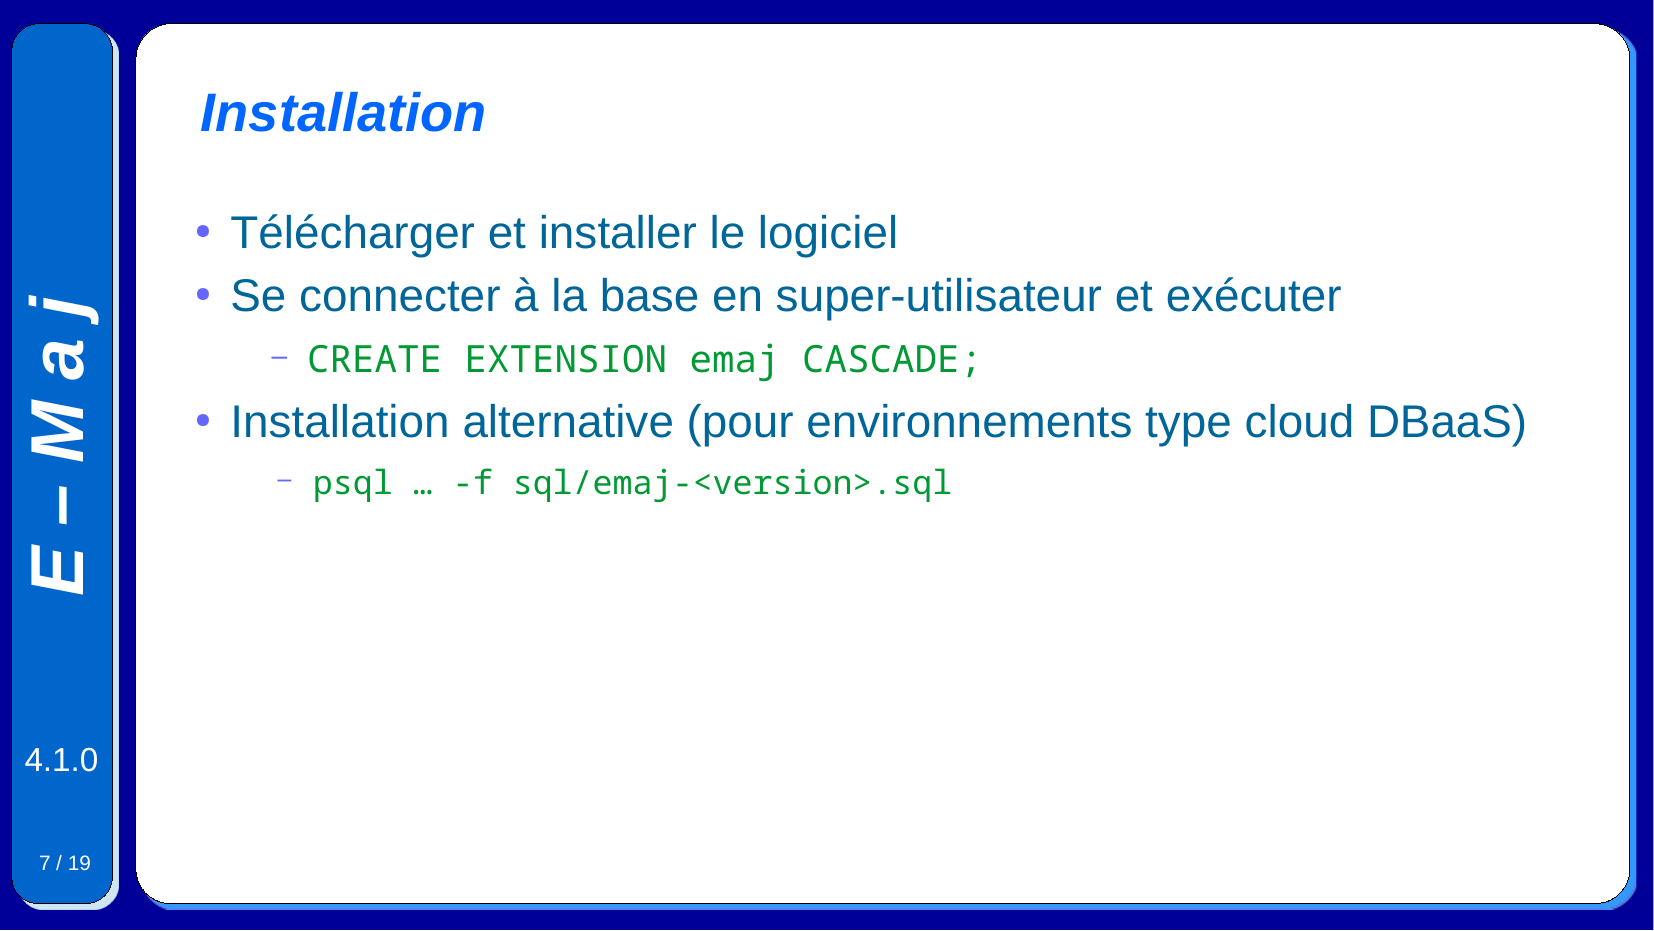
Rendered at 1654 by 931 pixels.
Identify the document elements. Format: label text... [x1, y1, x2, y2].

title Installation [200, 34, 1575, 191]
list Télécharger et installer le logiciel Se connecter à la base en super-utilisateur et exécuter CREATE EXTENSION emaj CASCADE; Installation alternative (pour environnements type cloud DBaaS) psql … -f sql/emaj-<version>.sql [177, 206, 1587, 880]
